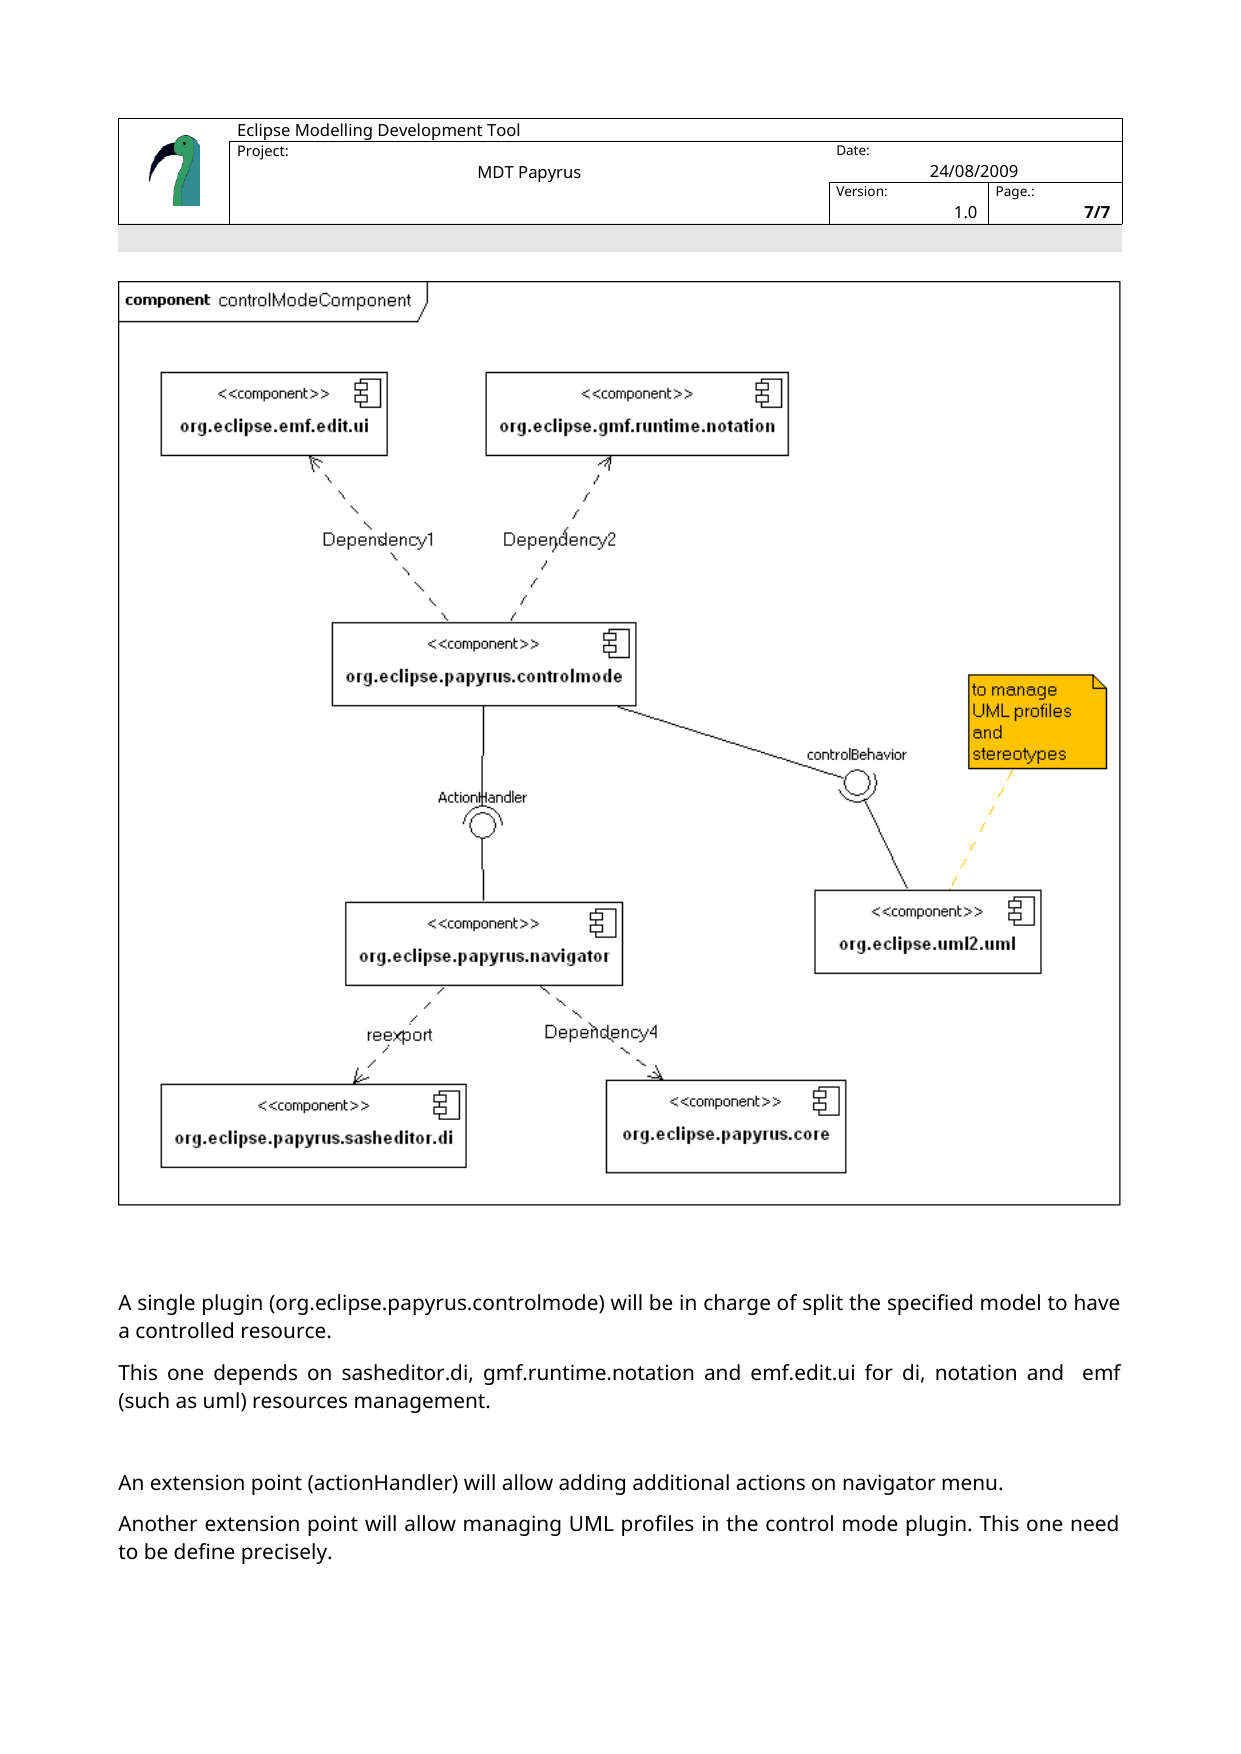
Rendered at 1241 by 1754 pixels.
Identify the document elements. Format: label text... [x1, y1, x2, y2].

picture [147, 133, 201, 209]
text An extension point (actionHandler) will allow adding additional actions on navigator menu. [118, 1468, 1122, 1496]
text This one depends on sasheditor.di, gmf.runtime.notation and emf.edit.ui for di, notation and emf (such as uml) resources management. [118, 1358, 1122, 1414]
picture [118, 281, 1122, 1207]
text Another extension point will allow managing UML profiles in the control mode plugin. This one need to be define precisely. [118, 1509, 1122, 1566]
text A single plugin (org.eclipse.papyrus.controlmode) will be in charge of split the specified model to have a controlled resource. [118, 1288, 1122, 1345]
